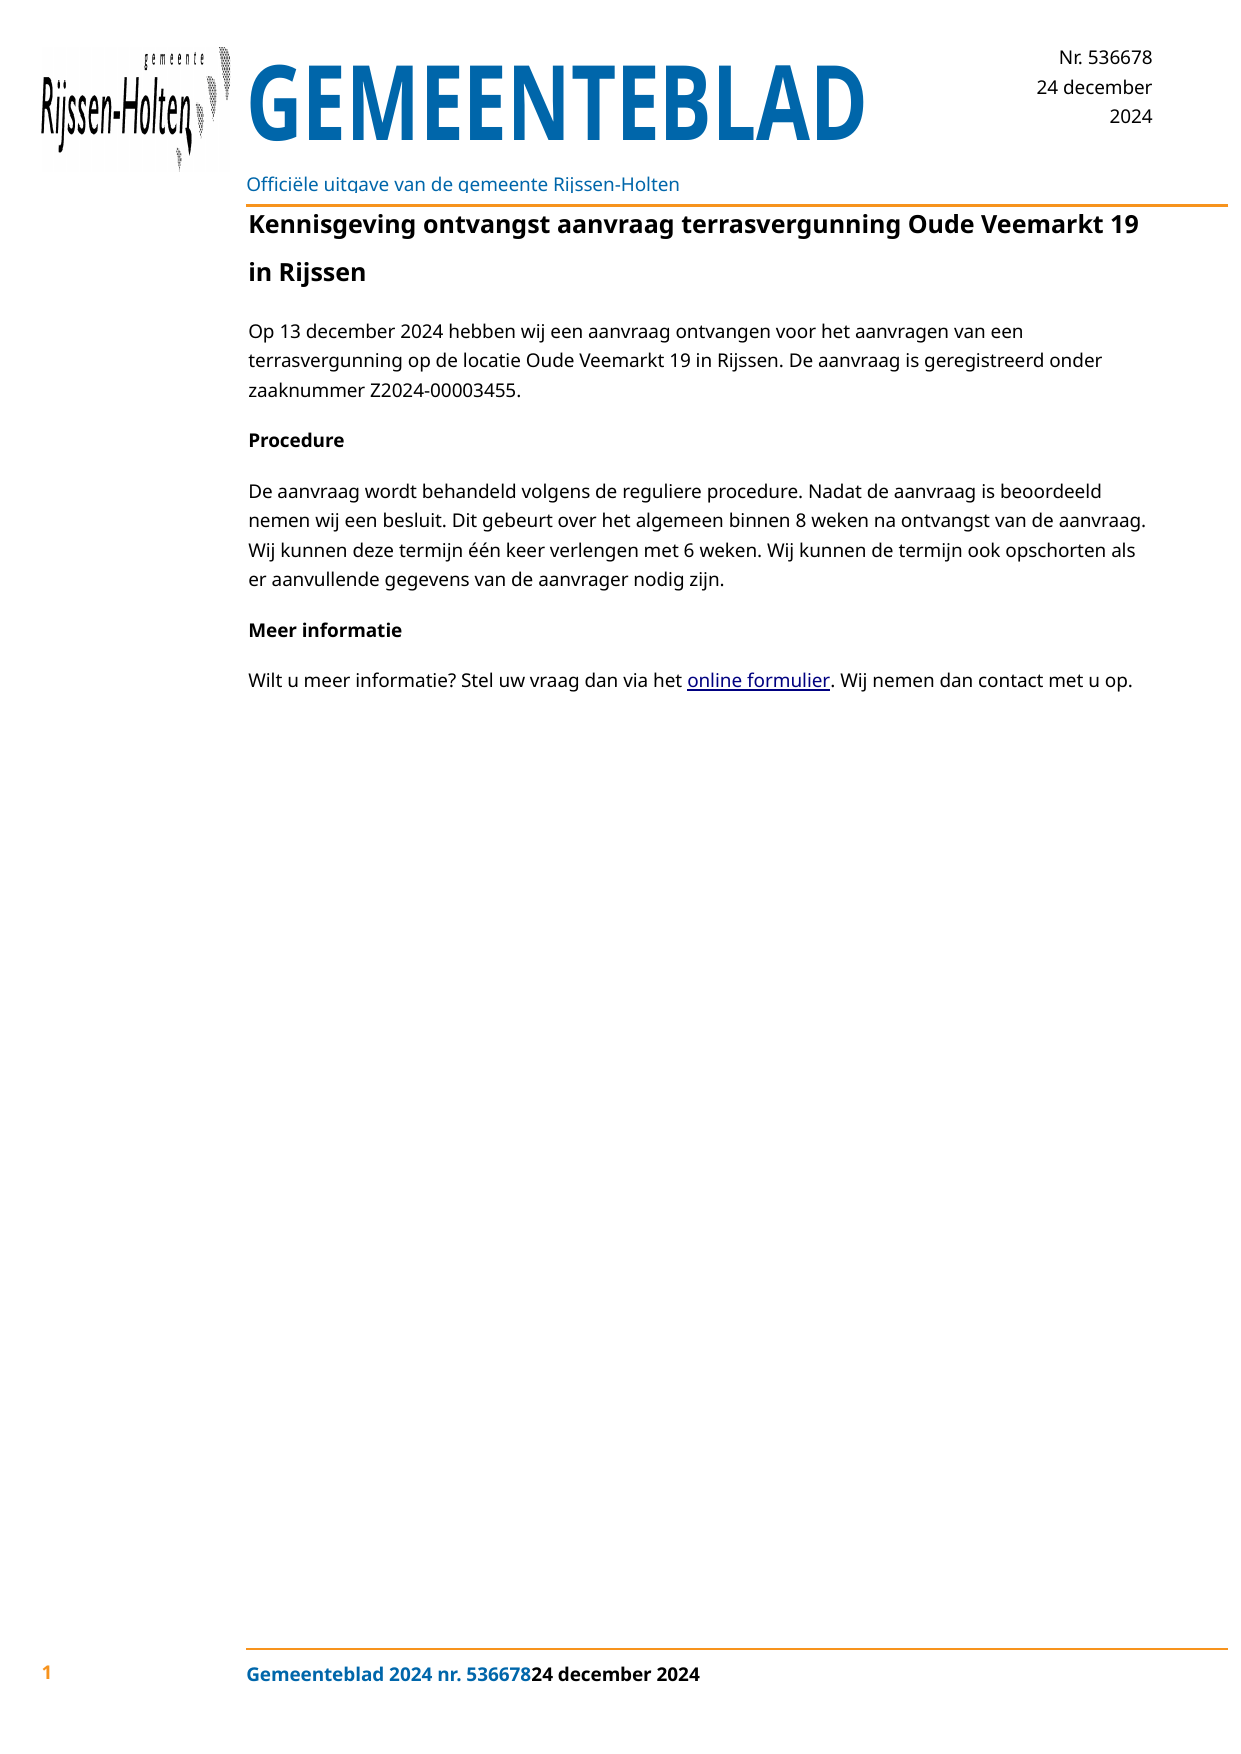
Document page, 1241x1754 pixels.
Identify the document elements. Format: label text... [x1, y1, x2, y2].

text Procedure [248, 427, 1152, 453]
text Kennisgeving ontvangst aanvraag terrasvergunning Oude Veemarkt 19 in Rijssen [248, 207, 1152, 288]
text Wilt u meer informatie? Stel uw vraag dan via het online formulier. Wij nemen dan contact met u op. [248, 667, 1152, 693]
text Op 13 december 2024 hebben wij een aanvraag ontvangen voor het aanvragen van een terrasvergunning op de locatie Oude Veemarkt 19 in Rijssen. De aanvraag is geregistreerd onder zaaknummer Z2024-00003455. [248, 318, 1152, 403]
text De aanvraag wordt behandeld volgens de reguliere procedure. Nadat de aanvraag is beoordeeld nemen wij een besluit. Dit gebeurt over het algemeen binnen 8 weken na ontvangst van de aanvraag. Wij kunnen deze termijn één keer verlengen met 6 weken. Wij kunnen de termijn ook opschorten als er aanvullende gegevens van de aanvrager nodig zijn. [248, 478, 1152, 592]
picture [41, 47, 231, 172]
text Meer informatie [248, 617, 1152, 643]
